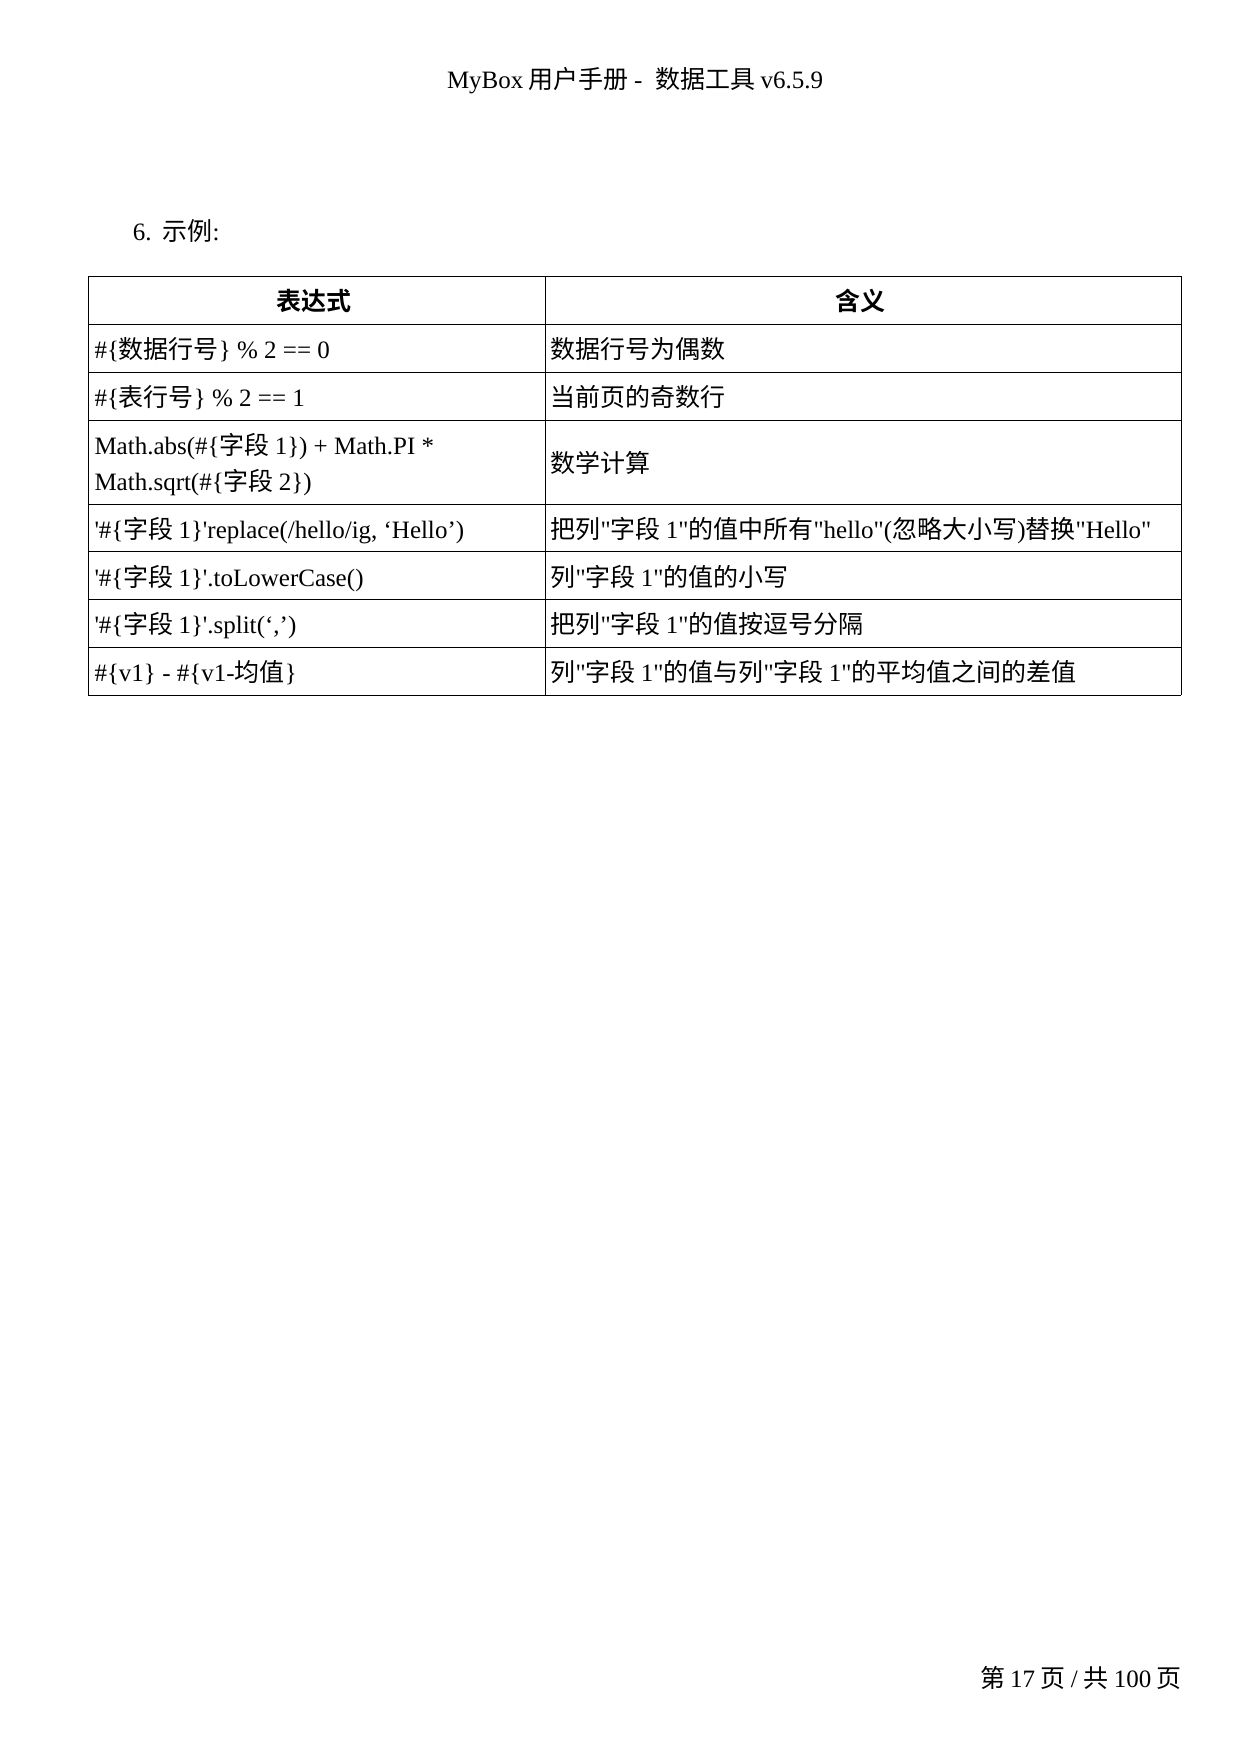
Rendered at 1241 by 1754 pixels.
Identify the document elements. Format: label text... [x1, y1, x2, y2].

table_cell Math.abs(#{字段1}) + Math.PI * Math.sqrt(#{字段2}) [89, 421, 545, 503]
table_cell '#{字段1}'.toLowerCase() [89, 552, 545, 599]
table_cell '#{字段1}'.split(‘,’) [89, 600, 545, 647]
table_cell #{表行号} % 2 == 1 [89, 373, 545, 419]
table_cell 数据行号为偶数 [546, 325, 1181, 372]
table_cell 把列"字段1"的值按逗号分隔 [546, 600, 1181, 647]
table_cell 列"字段1"的值的小写 [546, 552, 1181, 599]
table_cell #{数据行号} % 2 == 0 [89, 325, 545, 372]
table_cell 把列"字段1"的值中所有"hello"(忽略大小写)替换"Hello" [546, 505, 1181, 551]
table_cell 数学计算 [546, 421, 1181, 503]
table_header 含义 [546, 277, 1181, 324]
table_header 表达式 [89, 277, 545, 324]
table_cell #{v1} - #{v1-均值} [89, 648, 545, 695]
table_cell 列"字段1"的值与列"字段1"的平均值之间的差值 [546, 648, 1181, 695]
list 示例: [133, 211, 1181, 247]
table_cell '#{字段1}'replace(/hello/ig, ‘Hello’) [89, 505, 545, 551]
table_cell 当前页的奇数行 [546, 373, 1181, 419]
